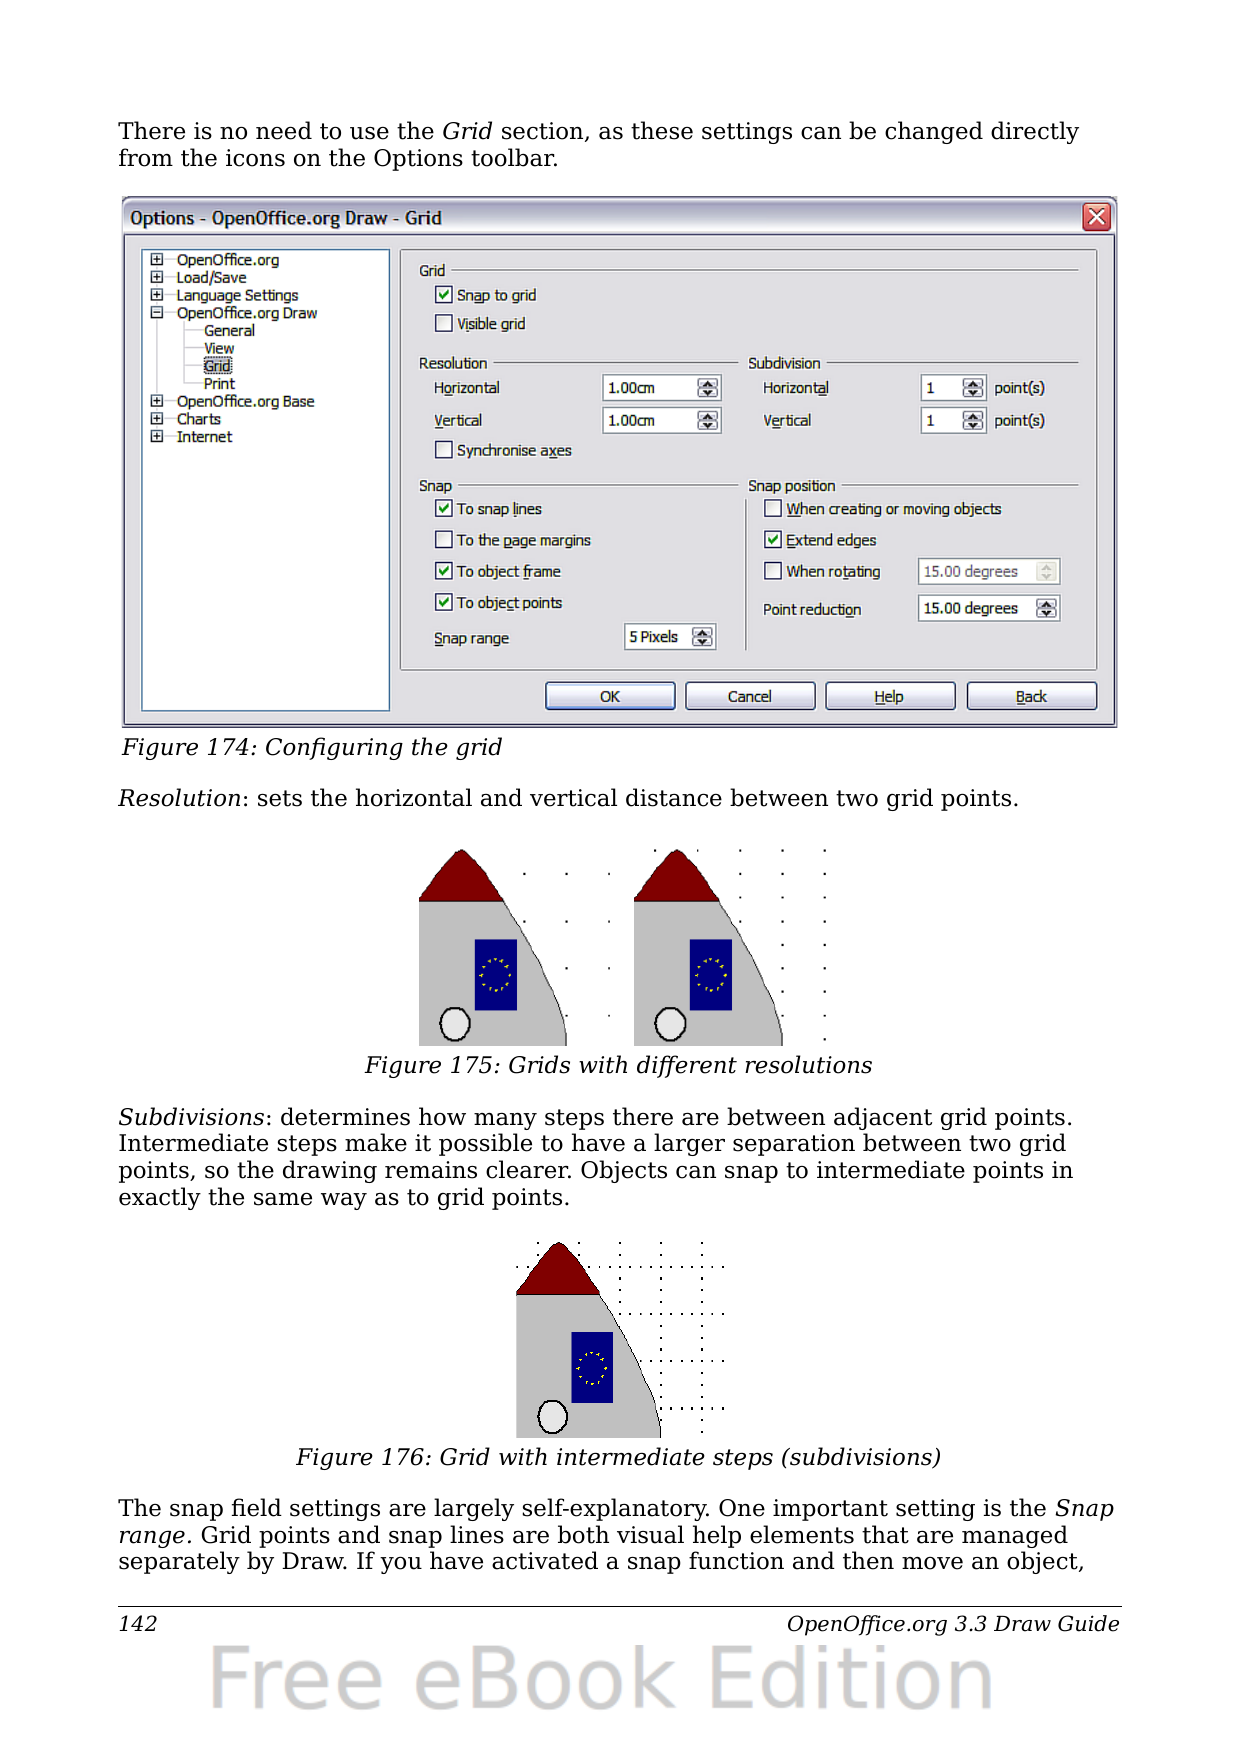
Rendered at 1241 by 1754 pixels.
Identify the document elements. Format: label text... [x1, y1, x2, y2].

picture [207, 1645, 994, 1713]
text Resolution: sets the horizontal and vertical distance between two grid points. [118, 786, 1122, 812]
text Figure 176: Grid with intermediate steps (subdivisions) [290, 1444, 951, 1471]
text There is no need to use the Grid section, as these settings can be changed directly from the icons on the Options toolbar. [118, 118, 1122, 171]
text Figure 174: Configuring the grid [122, 734, 1118, 760]
text The snap field settings are largely self-explanatory. One important setting is the Snap range. Grid points and snap lines are both visual help elements that are managed separately by Draw. If you have activated a snap function and then move an object, [118, 1495, 1122, 1575]
picture [516, 1235, 724, 1438]
text Subdivisions: determines how many steps there are between adjacent grid points. Intermediate steps make it possible to have a larger separation between two grid points, so the drawing remains clearer. Objects can snap to intermediate points in exactly the same way as to grid points. [118, 1104, 1122, 1211]
picture [411, 837, 830, 1046]
text Figure 175: Grids with different resolutions [356, 1052, 884, 1079]
picture [121, 196, 1118, 728]
